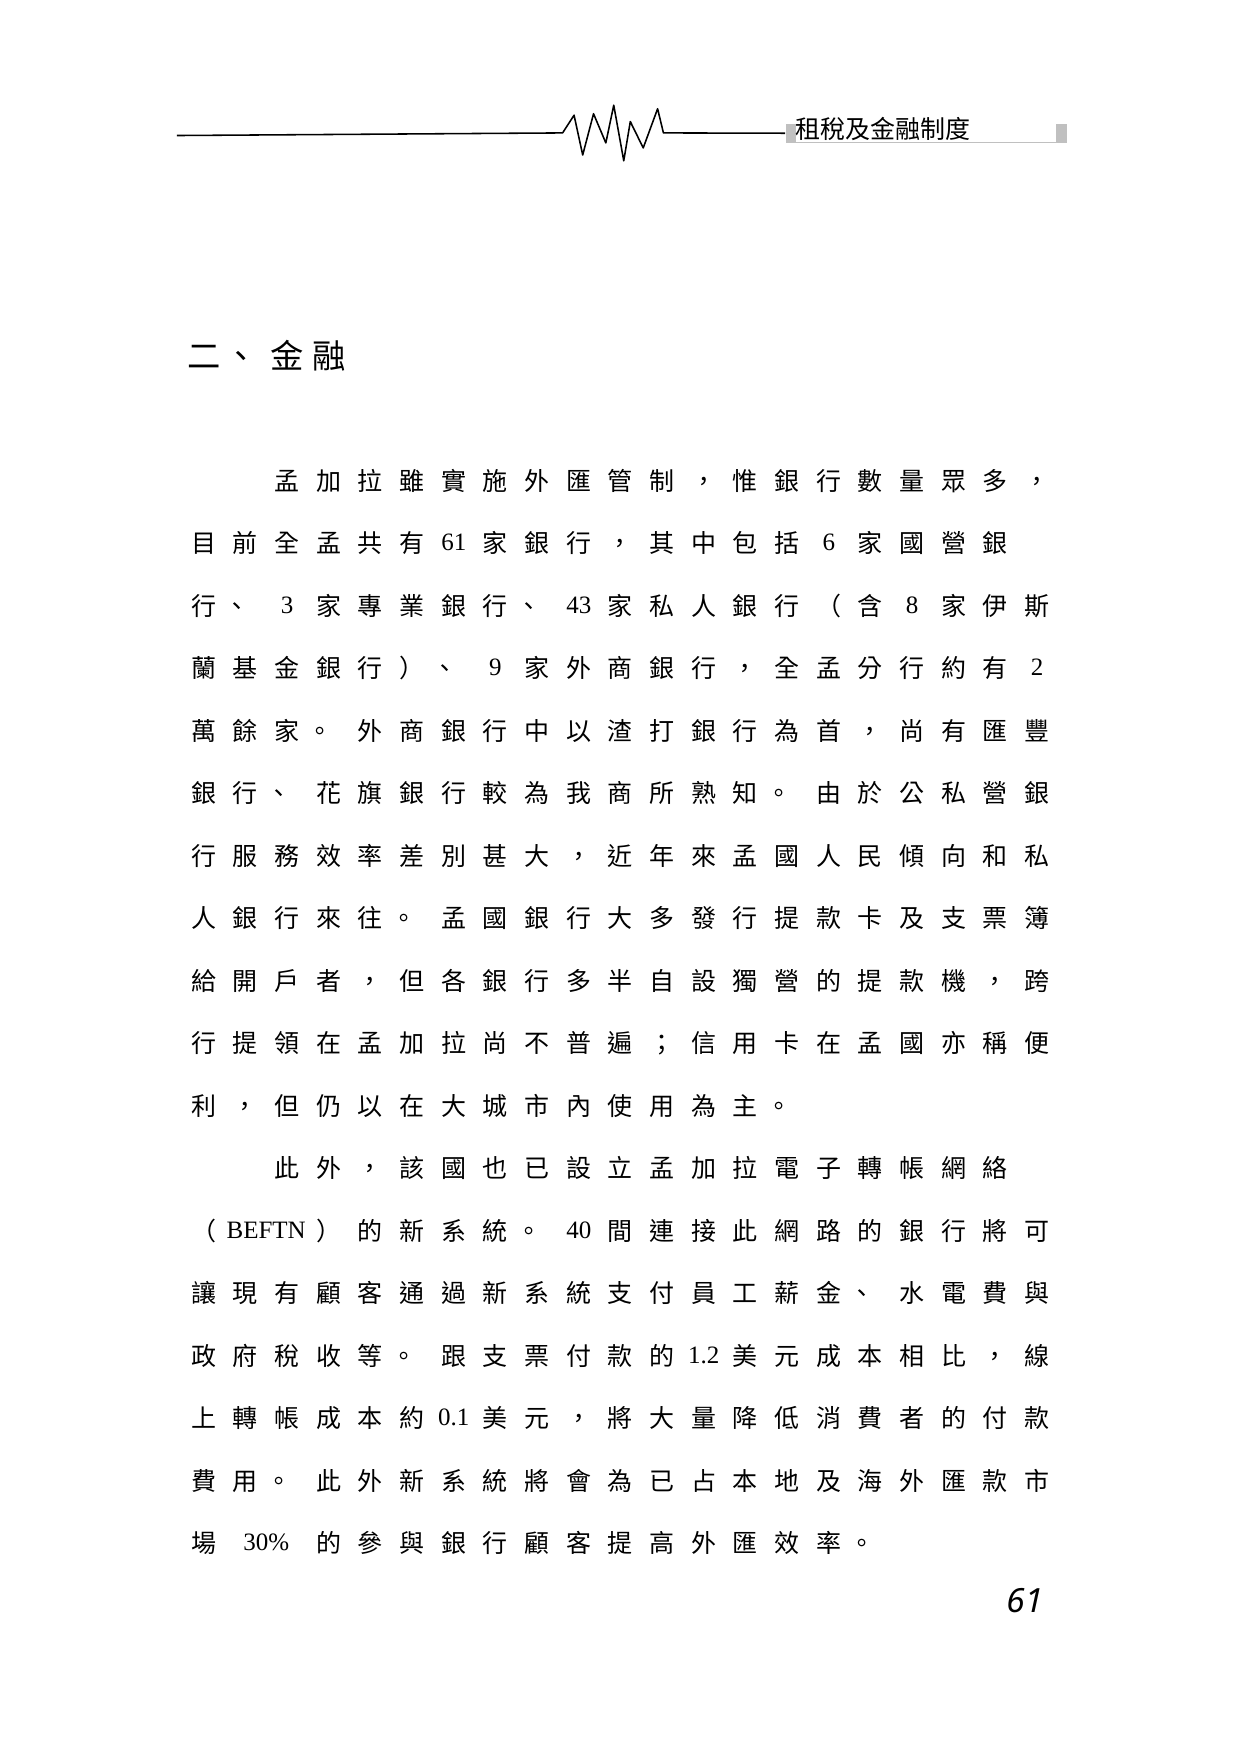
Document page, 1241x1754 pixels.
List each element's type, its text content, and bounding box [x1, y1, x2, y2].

text 孟加拉雖實施外匯管制，惟銀行數量眾多，目前全孟共有61家銀行，其中包括6家國營銀行、3家專業銀行、43家私人銀行（含8家伊斯蘭基金銀行）、9家外商銀行，全孟分行約有2萬餘家。外商銀行中以渣打銀行為首，尚有匯豐銀行、花旗銀行較為我商所熟知。由於公私營銀行服務效率差別甚大，近年來孟國人民傾向和私人銀行來往。孟國銀行大多發行提款卡及支票簿給開戶者，但各銀行多半自設獨營的提款機，跨行提領在孟加拉尚不普遍；信用卡在孟國亦稱便利，但仍以在大城市內使用為主。 [183, 438, 1058, 1125]
text 二、金融 [183, 313, 1058, 375]
text 此外，該國也已設立孟加拉電子轉帳網絡（BEFTN）的新系統。40間連接此網路的銀行將可讓現有顧客通過新系統支付員工薪金、水電費與政府稅收等。跟支票付款的1.2美元成本相比，線上轉帳成本約0.1美元，將大量降低消費者的付款費用。此外新系統將會為已占本地及海外匯款市場30%的參與銀行顧客提高外匯效率。 [183, 1125, 1058, 1563]
